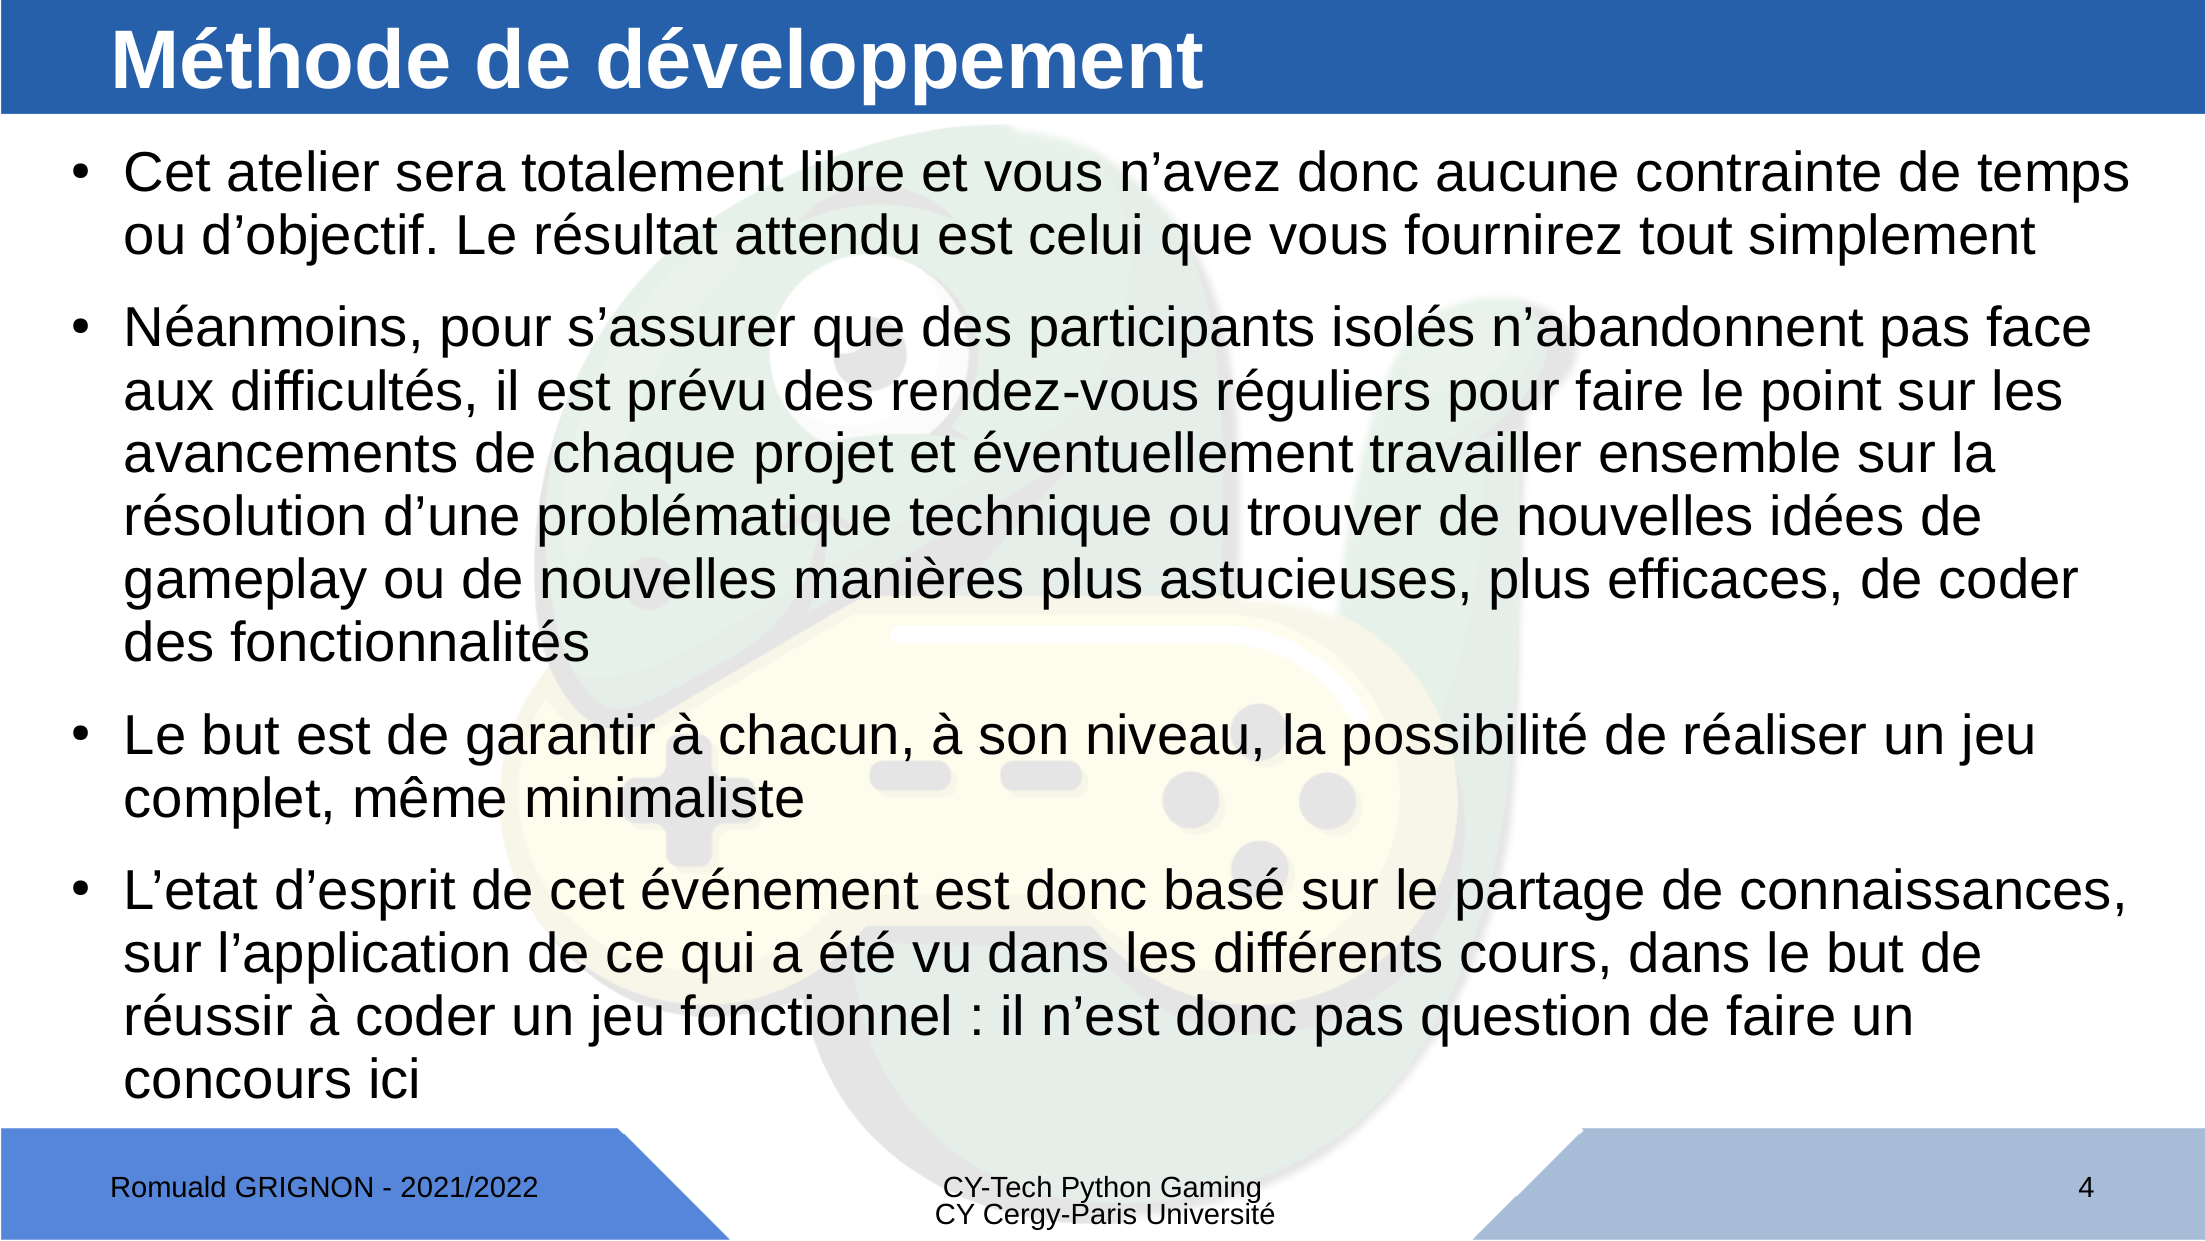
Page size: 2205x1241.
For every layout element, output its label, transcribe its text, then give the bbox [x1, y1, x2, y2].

title Méthode de développement [110, 49, 2095, 211]
list Cet atelier sera totalement libre et vous n’avez donc aucune contrainte de temps ou d’objectif. Le résultat attendu est celui que vous fournirez tout simplement Néanmoins, pour s’assurer que des participants isolés n’abandonnent pas face aux difficultés, il est prévu des rendez-vous réguliers pour faire le point sur les avancements de chaque projet et éventuellement travailler ensemble sur la résolution d’une problématique technique ou trouver de nouvelles idées de gameplay ou de nouvelles manières plus astucieuses, plus efficaces, de coder des fonctionnalités Le but est de garantir à chacun, à son niveau, la possibilité de réaliser un jeu complet, même minimaliste L’etat d’esprit de cet événement est donc basé sur le partage de connaissances, sur l’application de ce qui a été vu dans les différents cours, dans le but de réussir à coder un jeu fonctionnel : il n’est donc pas question de faire un concours ici [52, 211, 2139, 1111]
picture [0, 0, 2205, 1241]
